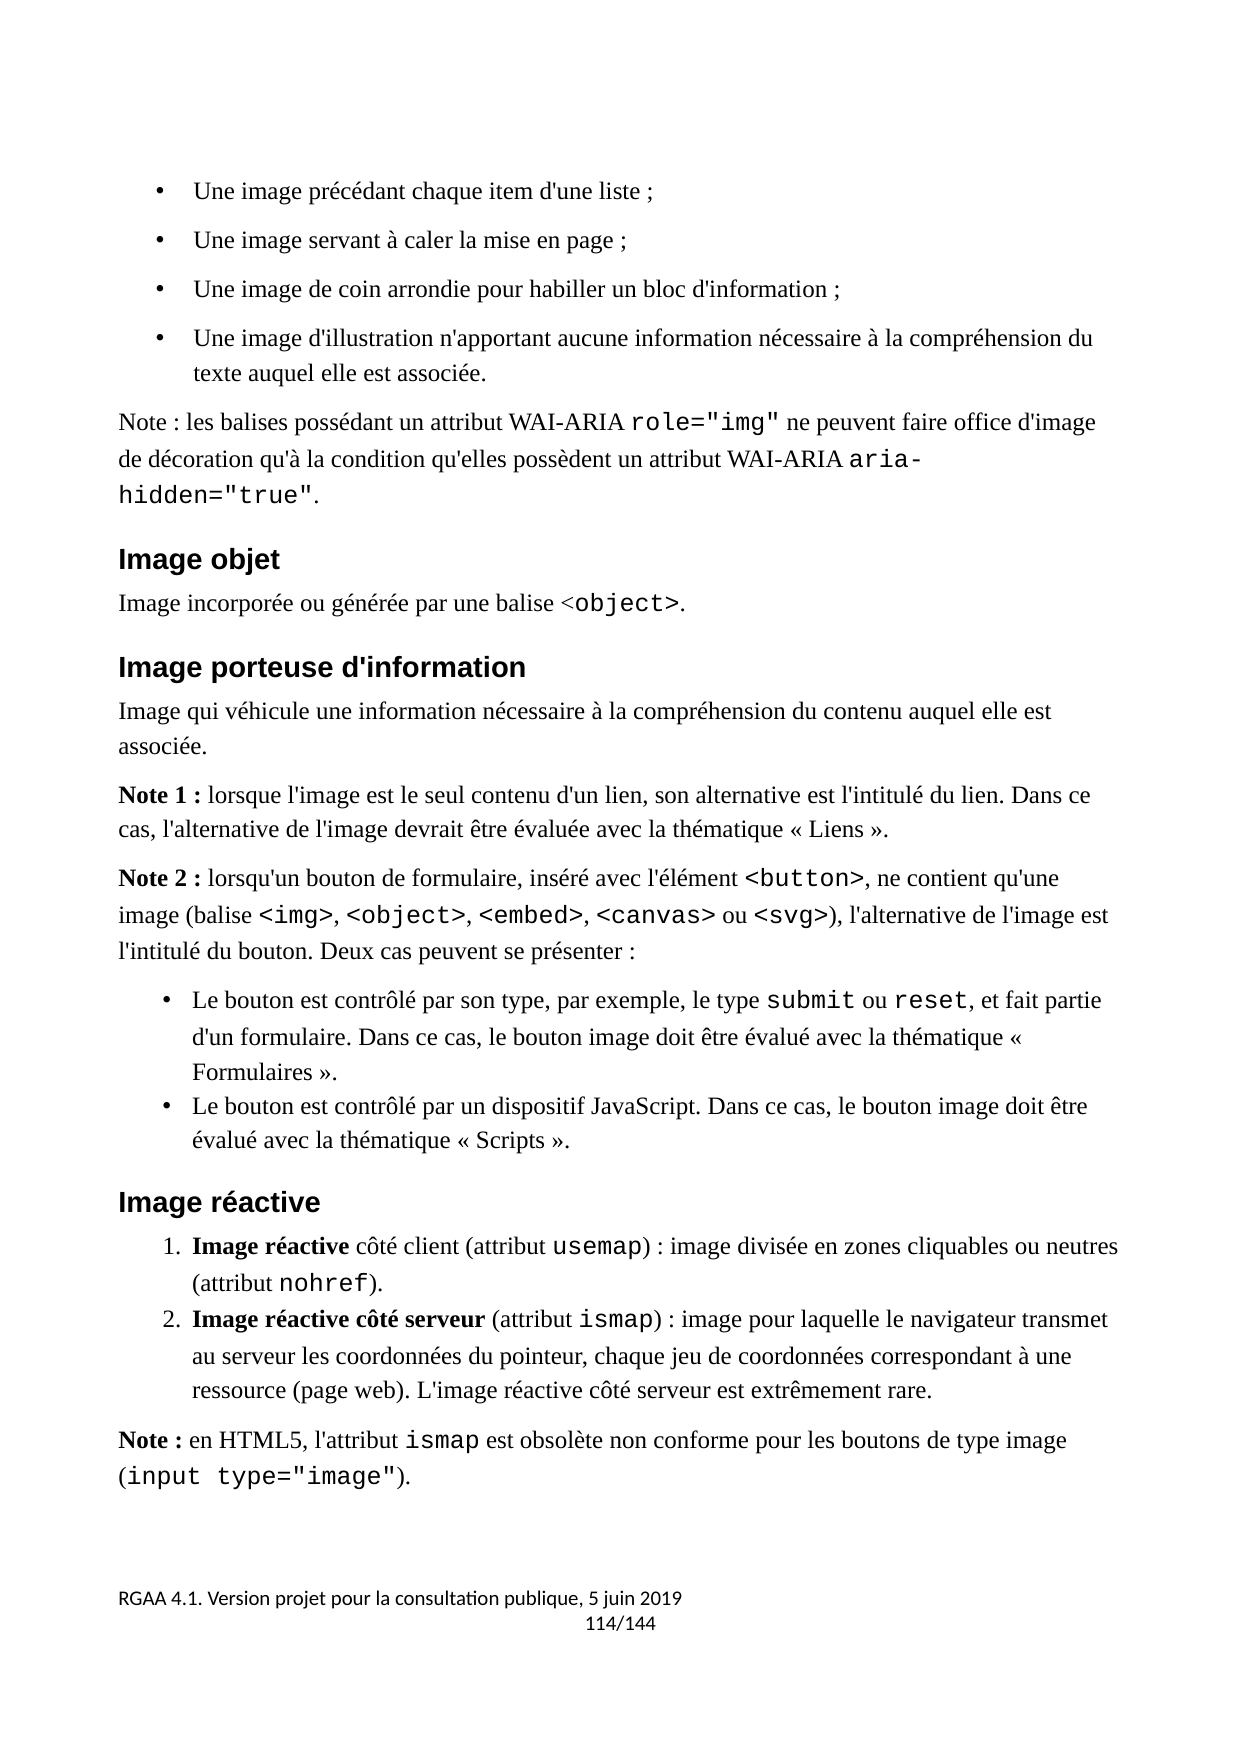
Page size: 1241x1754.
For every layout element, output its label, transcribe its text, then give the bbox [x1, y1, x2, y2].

list Une image servant à caler la mise en page ; [156, 225, 1122, 254]
text Note 2 : lorsqu'un bouton de formulaire, inséré avec l'élément <button>, ne contient qu'une image (balise <img>, <object>, <embed>, <canvas> ou <svg>), l'alternative de l'image est l'intitulé du bouton. Deux cas peuvent se présenter : [118, 863, 1122, 965]
list Une image précédant chaque item d'une liste ; [156, 176, 1122, 205]
text Image qui véhicule une information nécessaire à la compréhension du contenu auquel elle est associée. [118, 696, 1122, 759]
text Note : les balises possédant un attribut WAI-ARIA role="img" ne peuvent faire office d'image de décoration qu'à la condition qu'elles possèdent un attribut WAI-ARIA aria-hidden="true". [118, 407, 1122, 511]
subtitle Image porteuse d'information [118, 650, 1122, 684]
list Le bouton est contrôlé par un dispositif JavaScript. Dans ce cas, le bouton image doit être évalué avec la thématique « Scripts ». [162, 1091, 1122, 1154]
text Note : en HTML5, l'attribut ismap est obsolète non conforme pour les boutons de type image (input type="image"). [118, 1425, 1122, 1492]
list Image réactive côté serveur (attribut ismap) : image pour laquelle le navigateur transmet au serveur les coordonnées du pointeur, chaque jeu de coordonnées correspondant à une ressource (page web). L'image réactive côté serveur est extrêmement rare. [162, 1304, 1122, 1404]
list Une image de coin arrondie pour habiller un bloc d'information ; [156, 274, 1122, 303]
subtitle Image objet [118, 542, 1122, 576]
list Le bouton est contrôlé par son type, par exemple, le type submit ou reset, et fait partie d'un formulaire. Dans ce cas, le bouton image doit être évalué avec la thématique « Formulaires ». [162, 986, 1122, 1085]
list Une image d'illustration n'apportant aucune information nécessaire à la compréhension du texte auquel elle est associée. [156, 323, 1122, 387]
text Note 1 : lorsque l'image est le seul contenu d'un lien, son alternative est l'intitulé du lien. Dans ce cas, l'alternative de l'image devrait être évaluée avec la thématique « Liens ». [118, 780, 1122, 843]
list Image réactive côté client (attribut usemap) : image divisée en zones cliquables ou neutres (attribut nohref). [162, 1231, 1122, 1298]
subtitle Image réactive [118, 1185, 1122, 1218]
text Image incorporée ou générée par une balise <object>. [118, 588, 1122, 619]
